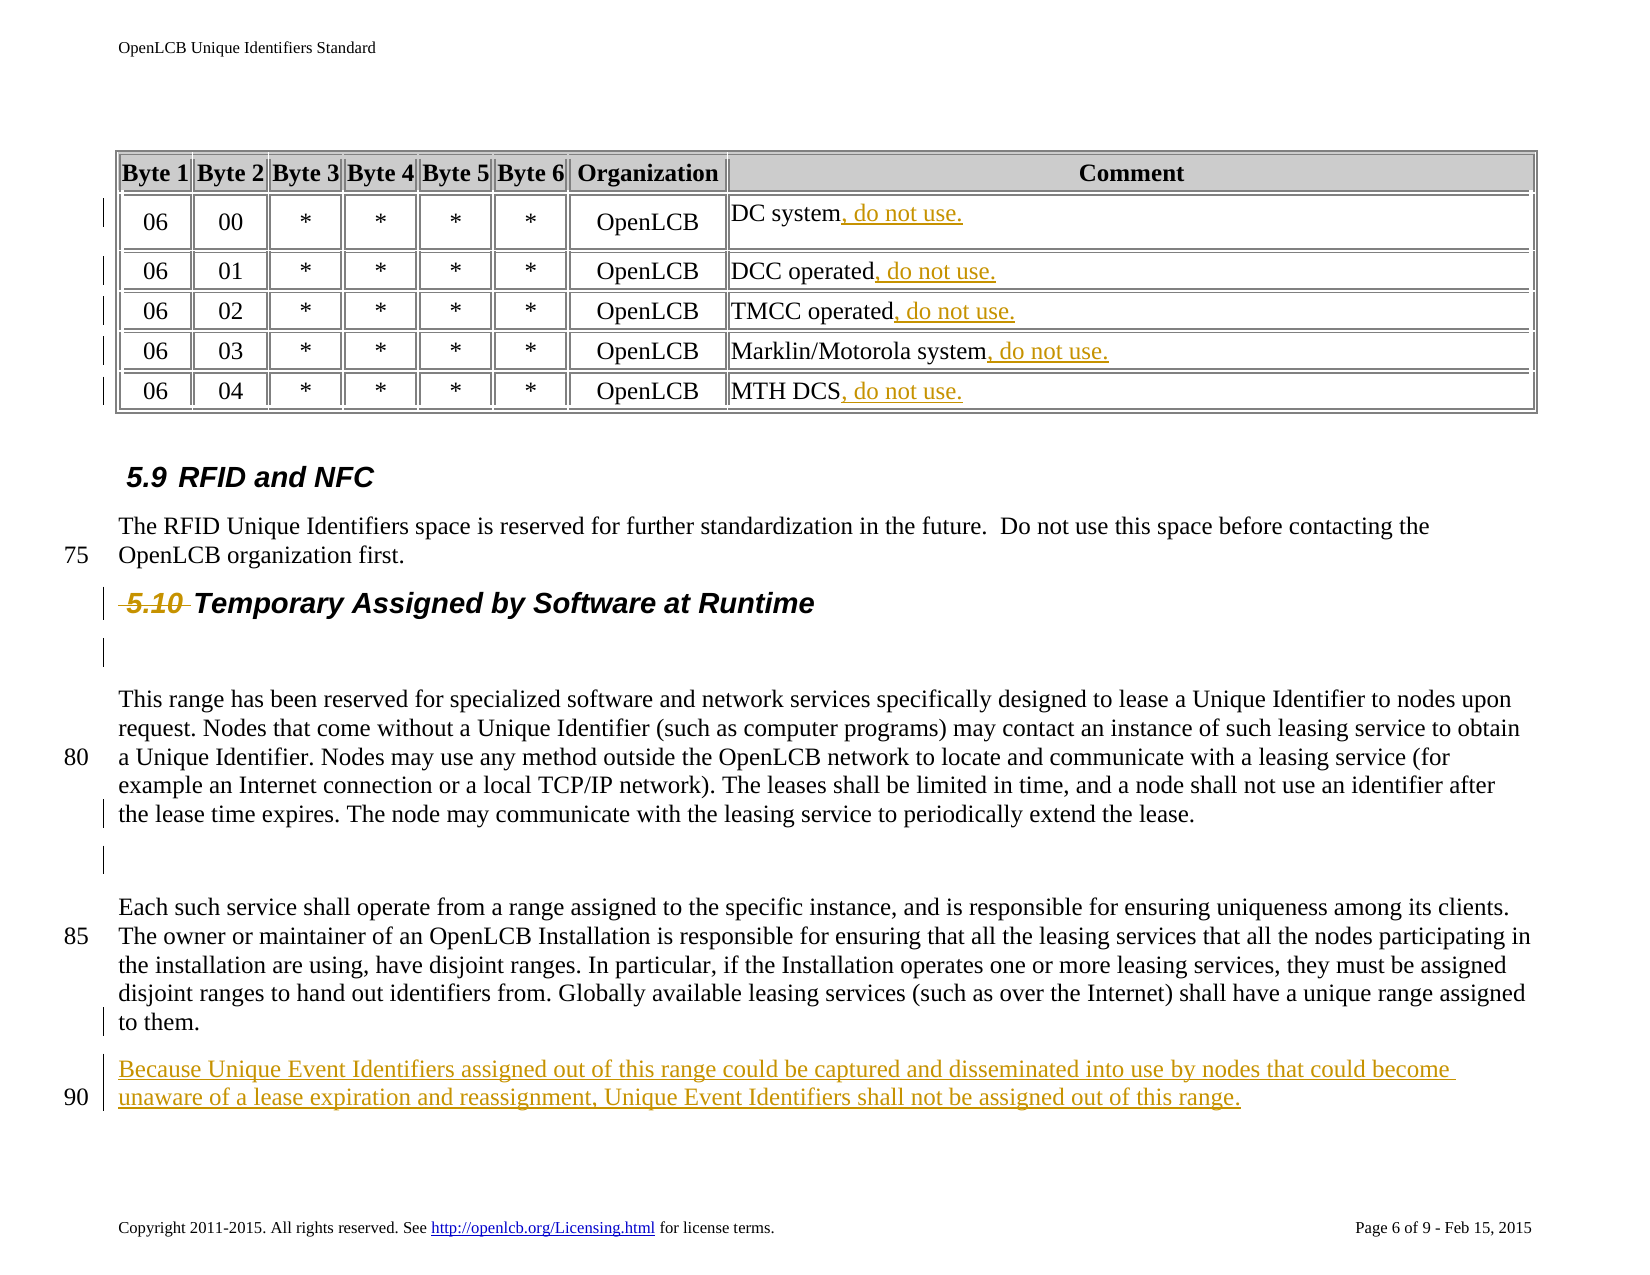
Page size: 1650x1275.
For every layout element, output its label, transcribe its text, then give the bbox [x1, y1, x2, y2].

text This range has been reserved for specialized software and network services specifically designed to lease a Unique Identifier to nodes upon request. Nodes that come without a Unique Identifier (such as computer programs) may contact an instance of such leasing service to obtain a Unique Identifier. Nodes may use any method outside the OpenLCB network to locate and communicate with a leasing service (for example an Internet connection or a local TCP/IP network). The leases shall be limited in time, and a node shall not use an identifier after the lease time expires. The node may communicate with the leasing service to periodically extend the lease. [118, 684, 1532, 828]
table_cell * [346, 293, 415, 328]
table_cell * [421, 293, 490, 328]
table_cell * [346, 196, 415, 248]
table_cell 06 [118, 248, 192, 288]
subtitle RFID and NFC [118, 460, 1532, 494]
table_header Byte 2 [193, 155, 268, 190]
table_cell 01 [195, 253, 266, 288]
table_cell OpenLCB [571, 196, 725, 248]
table_cell 06 [118, 328, 192, 368]
table_cell * [421, 333, 490, 368]
table_cell 03 [195, 333, 266, 368]
table_cell TMCC operated, do not use. [728, 288, 1535, 328]
table_header Byte 1 [121, 155, 192, 190]
table_cell * [496, 333, 565, 368]
table_cell * [421, 196, 490, 248]
table_cell 06 [118, 288, 192, 328]
table_cell * [271, 293, 340, 328]
table_header Byte 6 [493, 152, 568, 190]
table_cell OpenLCB [571, 253, 725, 288]
text The RFID Unique Identifiers space is reserved for further standardization in the future. Do not use this space before contacting the OpenLCB organization first. [118, 511, 1532, 569]
table_cell * [271, 196, 340, 248]
table_cell * [271, 253, 340, 288]
table_cell 06 [118, 368, 192, 408]
table_cell * [496, 253, 565, 288]
text Each such service shall operate from a range assigned to the specific instance, and is responsible for ensuring uniqueness among its clients. The owner or maintainer of an OpenLCB Installation is responsible for ensuring that all the leasing services that all the nodes participating in the installation are using, have disjoint ranges. In particular, if the Installation operates one or more leasing services, they must be assigned disjoint ranges to hand out identifiers from. Globally available leasing services (such as over the Internet) shall have a unique range assigned to them. [118, 892, 1532, 1036]
table_cell Marklin/Motorola system, do not use. [728, 328, 1535, 368]
table_header Byte 5 [418, 152, 493, 190]
table_cell OpenLCB [571, 293, 725, 328]
table_cell 02 [195, 293, 266, 328]
table_cell * [418, 368, 493, 408]
text Because Unique Event Identifiers assigned out of this range could be captured and disseminated into use by nodes that could become unaware of a lease expiration and reassignment, Unique Event Identifiers shall not be assigned out of this range. [118, 1054, 1532, 1111]
table_cell * [496, 293, 565, 328]
table_cell * [496, 196, 565, 248]
table_cell MTH DCS, do not use. [728, 368, 1535, 408]
table_cell DCC operated, do not use. [728, 248, 1535, 288]
table_cell * [346, 333, 415, 368]
table_cell * [493, 368, 568, 408]
table_header Organization [568, 152, 727, 190]
table_cell 00 [195, 196, 266, 248]
table_cell * [421, 253, 490, 288]
table_header Byte 4 [343, 152, 418, 190]
table_cell DC system, do not use. [728, 190, 1535, 248]
table_header Comment [728, 155, 1533, 190]
subtitle Temporary Assigned by Software at Runtime [118, 587, 1532, 667]
table_cell * [269, 368, 343, 408]
table_cell 06 [118, 190, 192, 248]
table_cell OpenLCB [571, 333, 725, 368]
table_header Byte 3 [269, 152, 343, 190]
table_cell 04 [193, 374, 268, 408]
table_cell * [271, 333, 340, 368]
table_cell * [346, 253, 415, 288]
table_cell OpenLCB [568, 368, 727, 408]
table_cell * [343, 368, 418, 408]
